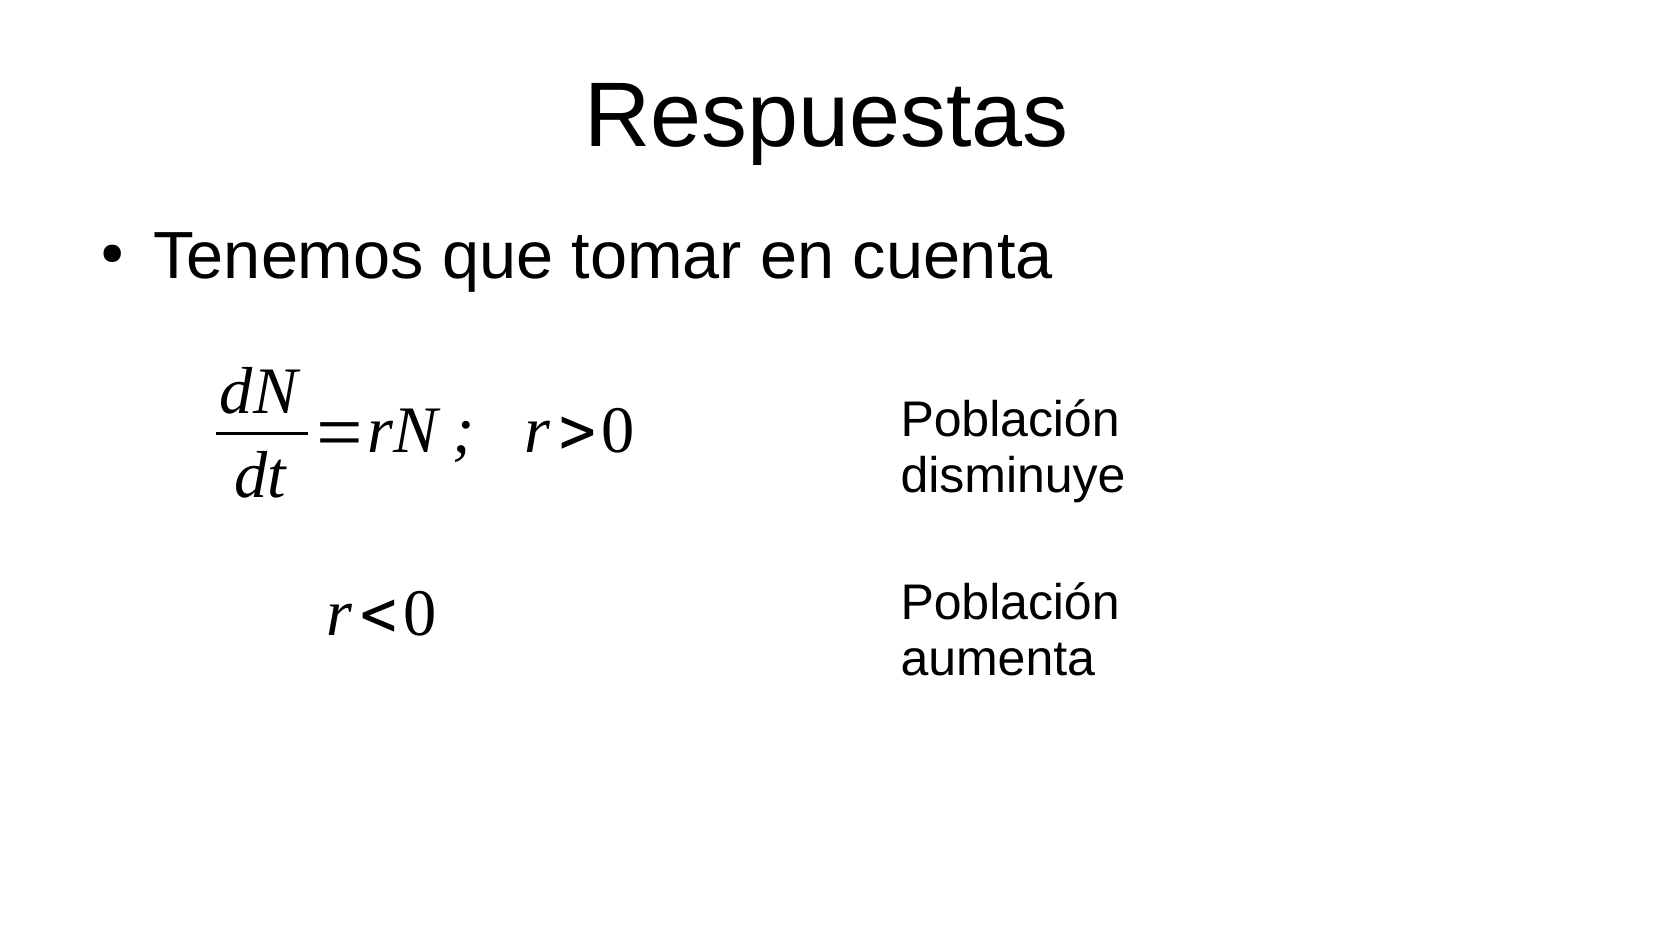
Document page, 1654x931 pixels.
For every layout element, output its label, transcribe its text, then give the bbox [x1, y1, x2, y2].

chart [206, 354, 642, 512]
text_box Población disminuye [885, 383, 1270, 511]
chart [319, 575, 443, 650]
title Respuestas [82, 37, 1571, 193]
text_box Población aumenta [885, 566, 1270, 694]
list Tenemos que tomar en cuenta [82, 217, 1571, 758]
